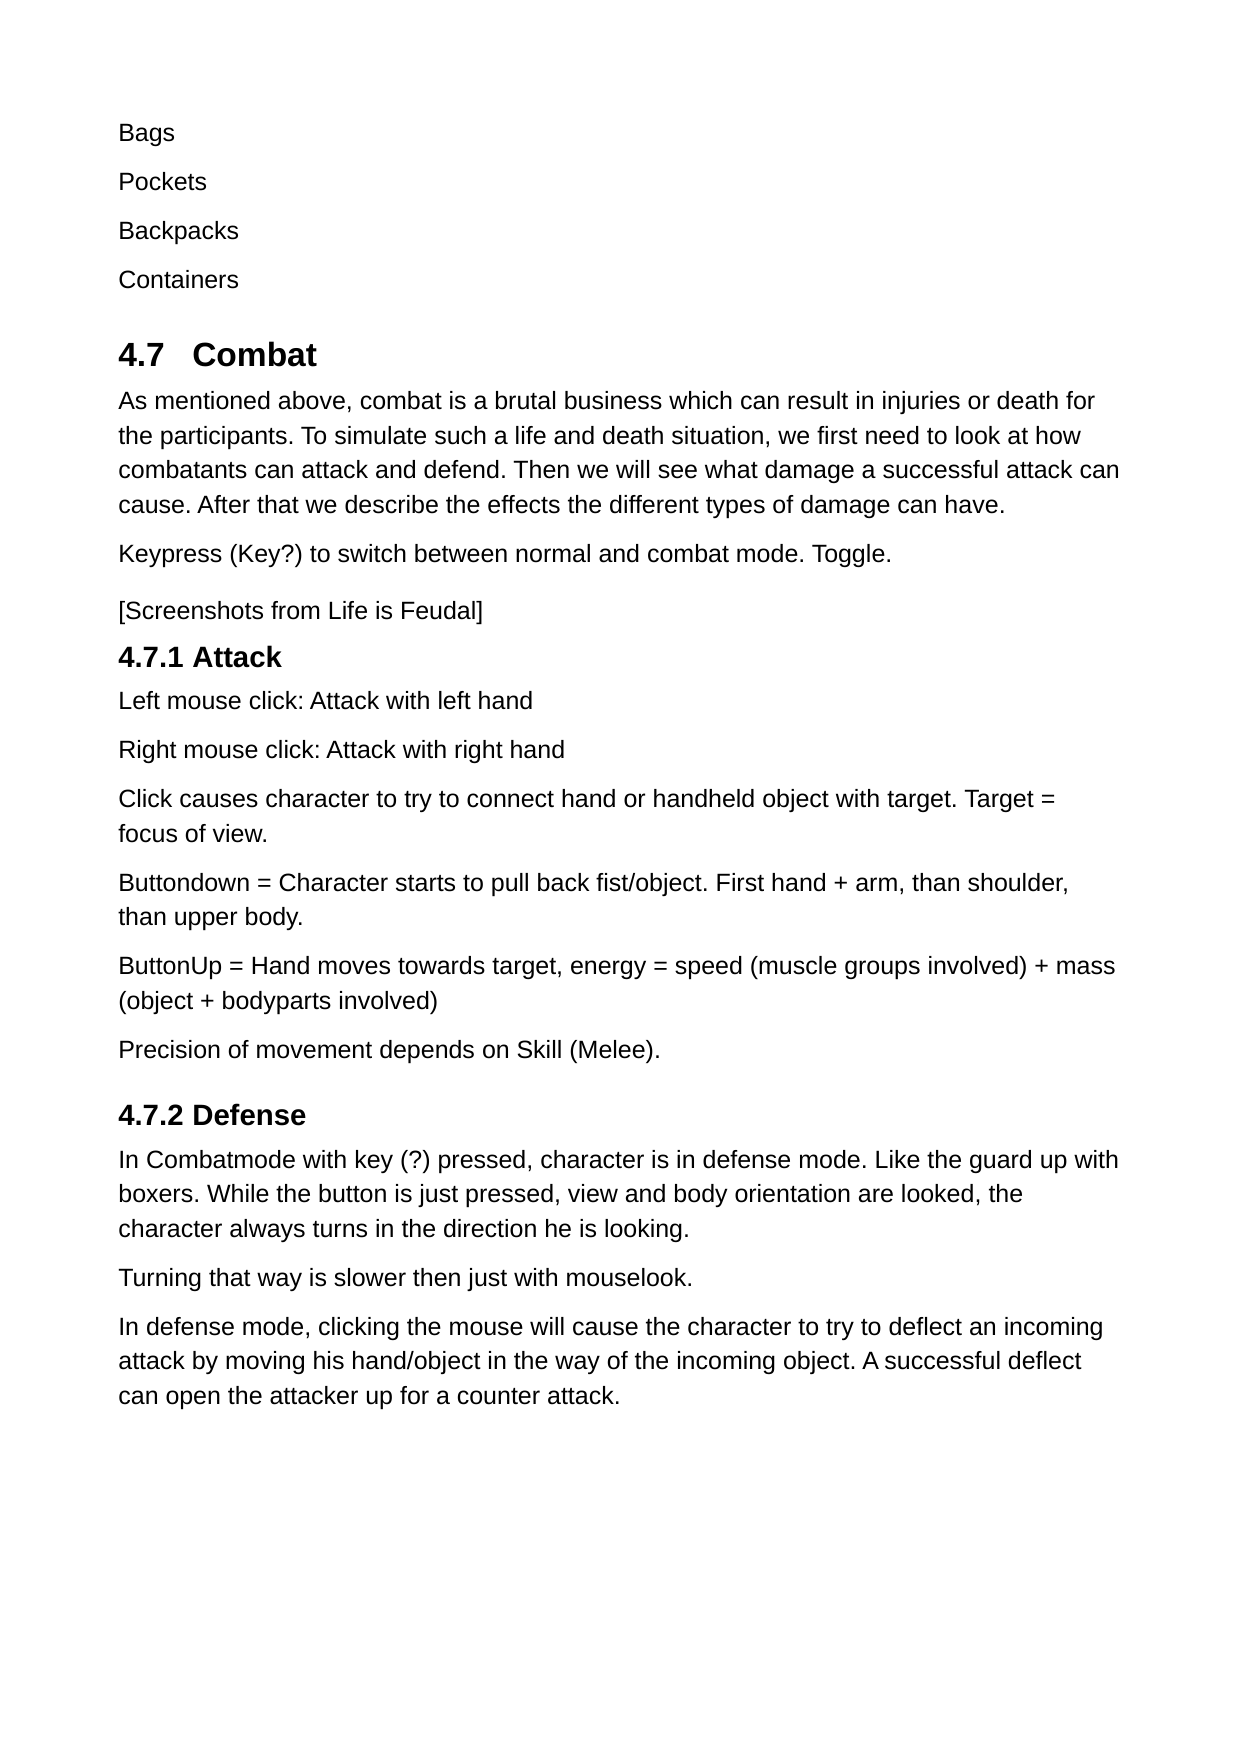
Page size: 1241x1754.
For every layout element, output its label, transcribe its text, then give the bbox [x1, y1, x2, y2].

text Turning that way is slower then just with mouselook. [118, 1263, 1122, 1291]
subtitle Attack [118, 640, 1122, 673]
text Keypress (Key?) to switch between normal and combat mode. Toggle. [118, 539, 1122, 568]
text Containers [118, 265, 1122, 294]
text Right mouse click: Attack with right hand [118, 735, 1122, 764]
text Backpacks [118, 216, 1122, 245]
subtitle Combat [118, 335, 1122, 374]
text Left mouse click: Attack with left hand [118, 686, 1122, 715]
text ButtonUp = Hand moves towards target, energy = speed (muscle groups involved) + mass (object + bodyparts involved) [118, 951, 1122, 1014]
subtitle Defense [118, 1098, 1122, 1132]
text In defense mode, clicking the mouse will cause the character to try to deflect an incoming attack by moving his hand/object in the way of the incoming object. A successful deflect can open the attacker up for a counter attack. [118, 1312, 1122, 1409]
text Precision of movement depends on Skill (Melee). [118, 1035, 1122, 1063]
text As mentioned above, combat is a brutal business which can result in injuries or death for the participants. To simulate such a life and death situation, we first need to look at how combatants can attack and defend. Then we will see what damage a successful attack can cause. After that we describe the effects the different types of damage can have. [118, 386, 1122, 518]
text Pockets [118, 167, 1122, 196]
text [Screenshots from Life is Feudal] [118, 596, 1122, 625]
text In Combatmode with key (?) pressed, character is in defense mode. Like the guard up with boxers. While the button is just pressed, view and body orientation are looked, the character always turns in the direction he is looking. [118, 1144, 1122, 1242]
text Click causes character to try to connect hand or handheld object with target. Target = focus of view. [118, 784, 1122, 847]
text Bags [118, 118, 1122, 147]
text Buttondown = Character starts to pull back fist/object. First hand + arm, than shoulder, than upper body. [118, 868, 1122, 931]
